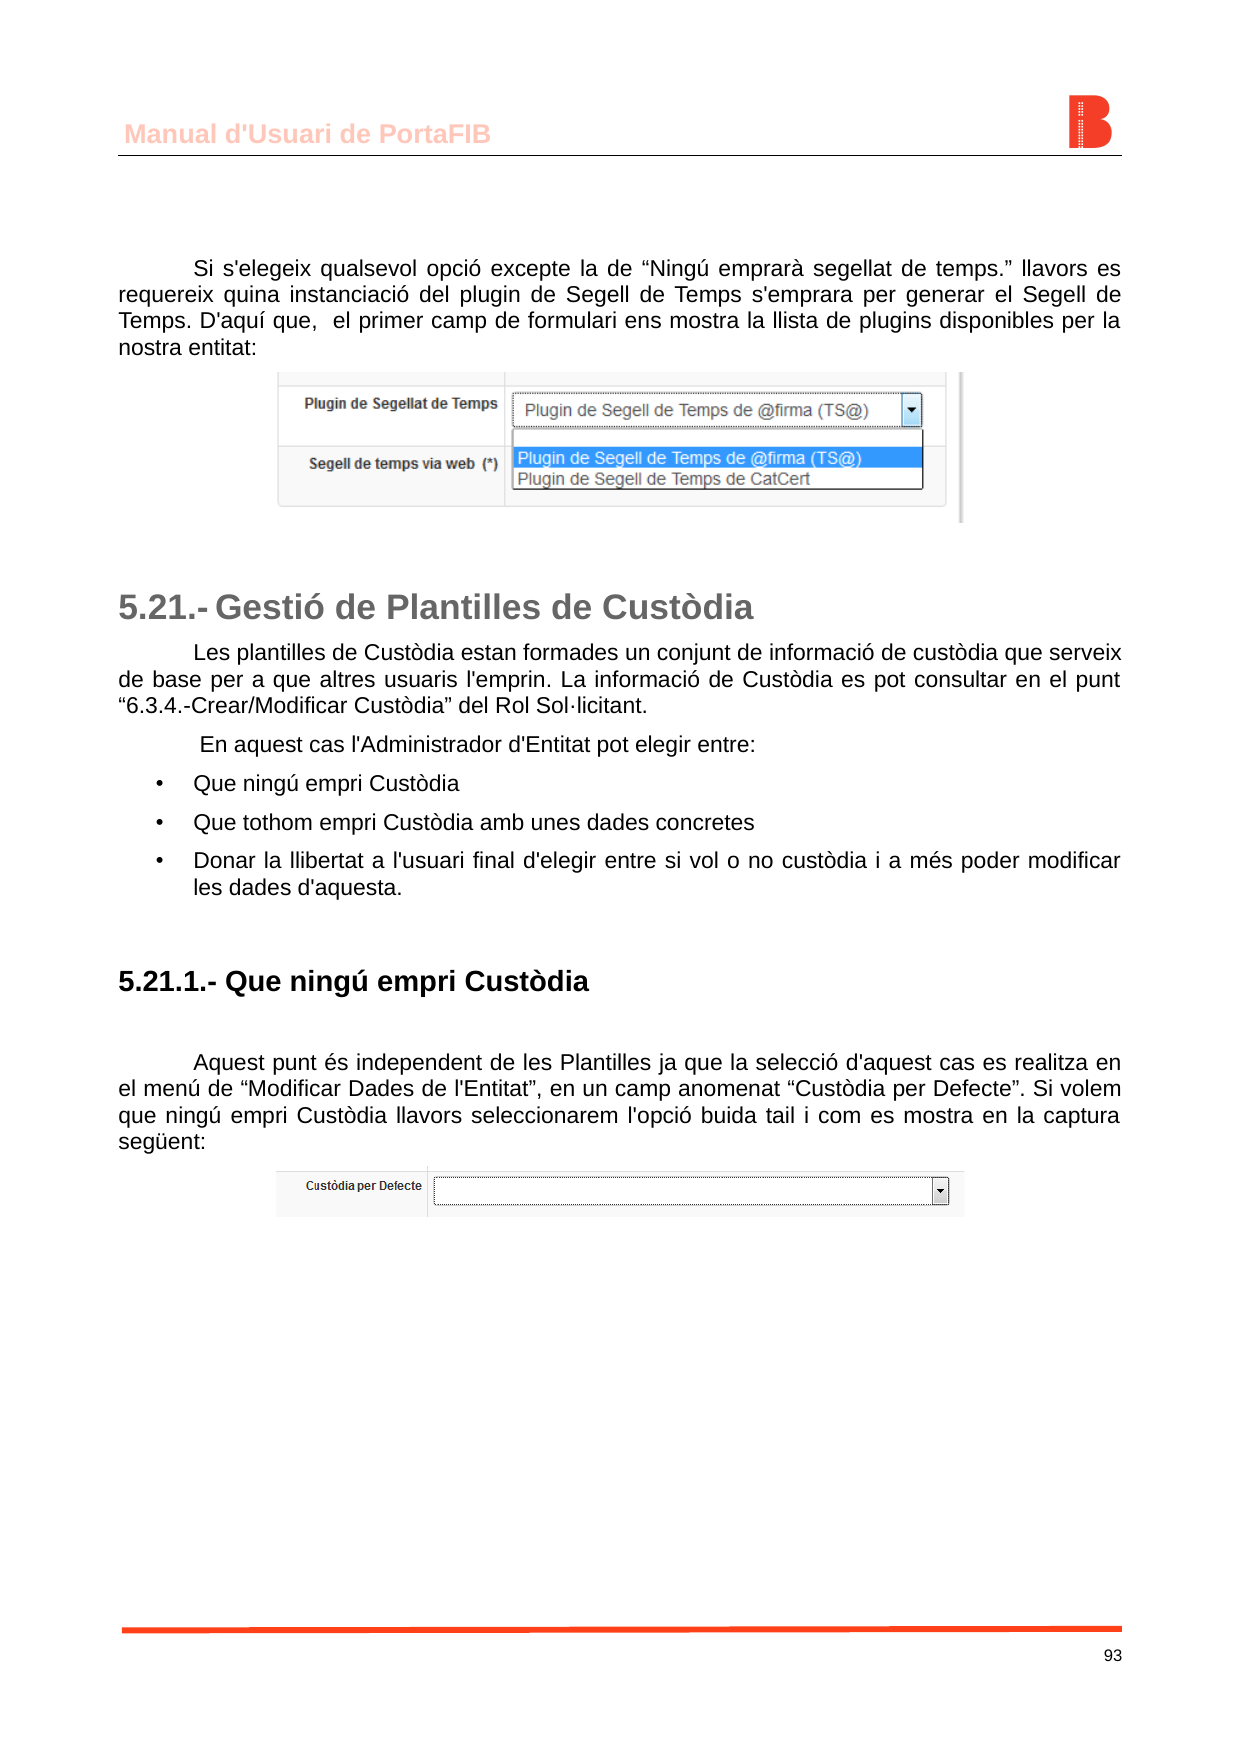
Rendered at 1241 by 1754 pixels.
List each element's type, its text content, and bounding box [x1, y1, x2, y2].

list Que tothom empri Custòdia amb unes dades concretes [156, 808, 1122, 835]
picture [1063, 94, 1117, 150]
list Que ningú empri Custòdia [156, 770, 1122, 796]
text Les plantilles de Custòdia estan formades un conjunt de informació de custòdia que serveix de base per a que altres usuaris l'emprin. La informació de Custòdia es pot consultar en el punt “6.3.4.-Crear/Modificar Custòdia” del Rol Sol·licitant. [118, 639, 1122, 718]
text Aquest punt és independent de les Plantilles ja que la selecció d'aquest cas es realitza en el menú de “Modificar Dades de l'Entitat”, en un camp anomenat “Custòdia per Defecte”. Si volem que ningú empri Custòdia llavors seleccionarem l'opció buida tail i com es mostra en la captura següent: [118, 1049, 1122, 1154]
subtitle Que ningú empri Custòdia [118, 964, 1122, 997]
picture [269, 372, 971, 523]
text Si s'elegeix qualsevol opció excepte la de “Ningú emprarà segellat de temps.” llavors es requereix quina instanciació del plugin de Segell de Temps s'emprara per generar el Segell de Temps. D'aquí que, el primer camp de formulari ens mostra la llista de plugins disponibles per la nostra entitat: [118, 254, 1122, 360]
list Donar la llibertat a l'usuari final d'elegir entre si vol o no custòdia i a més poder modificar les dades d'aquesta. [156, 847, 1122, 900]
text En aquest cas l'Administrador d'Entitat pot elegir entre: [118, 731, 1122, 757]
picture [275, 1166, 965, 1217]
subtitle Gestió de Plantilles de Custòdia [118, 586, 1122, 627]
